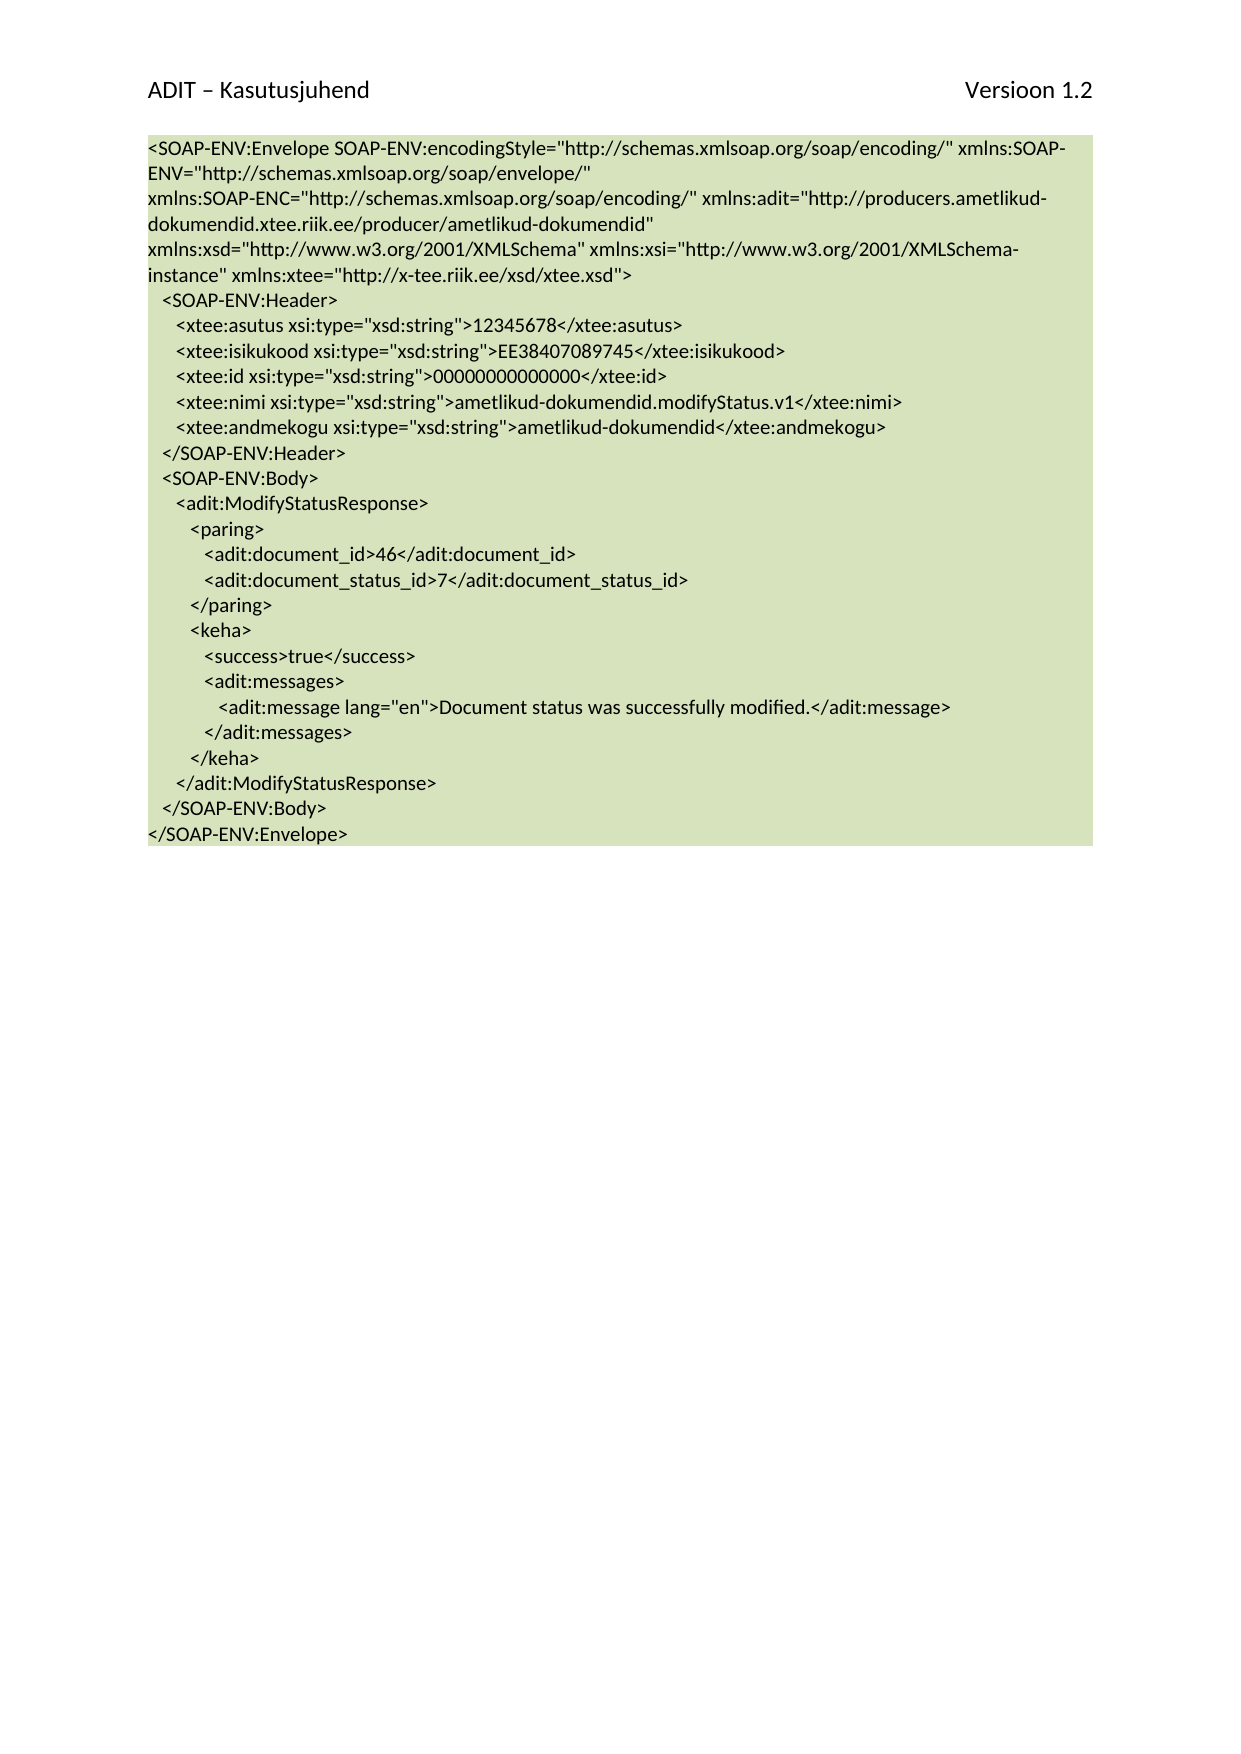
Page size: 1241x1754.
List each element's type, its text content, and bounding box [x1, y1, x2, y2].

text <success>true</success> [148, 643, 1093, 668]
text <adit:messages> [148, 668, 1093, 694]
text <xtee:isikukood xsi:type="xsd:string">EE38407089745</xtee:isikukood> [148, 338, 1093, 363]
text <adit:ModifyStatusResponse> [148, 491, 1093, 516]
text <xtee:asutus xsi:type="xsd:string">12345678</xtee:asutus> [148, 313, 1093, 338]
text <adit:message lang="en">Document status was successfully modified.</adit:message> [148, 694, 1093, 719]
text <SOAP-ENV:Header> [148, 287, 1093, 313]
text </SOAP-ENV:Header> [148, 440, 1093, 465]
text <keha> [148, 618, 1093, 643]
text </SOAP-ENV:Envelope> [148, 821, 1093, 846]
text <xtee:nimi xsi:type="xsd:string">ametlikud-dokumendid.modifyStatus.v1</xtee:nimi> [148, 389, 1093, 414]
text <adit:document_id>46</adit:document_id> [148, 541, 1093, 567]
text </adit:ModifyStatusResponse> [148, 770, 1093, 796]
text <SOAP-ENV:Envelope SOAP-ENV:encodingStyle="http://schemas.xmlsoap.org/soap/encoding/" xmlns:SOAP-ENV="http://schemas.xmlsoap.org/soap/envelope/" xmlns:SOAP-ENC="http://schemas.xmlsoap.org/soap/encoding/" xmlns:adit="http://producers.ametlikud-dokumendid.xtee.riik.ee/producer/ametlikud-dokumendid" xmlns:xsd="http://www.w3.org/2001/XMLSchema" xmlns:xsi="http://www.w3.org/2001/XMLSchema-instance" xmlns:xtee="http://x-tee.riik.ee/xsd/xtee.xsd"> [148, 135, 1093, 287]
text </paring> [148, 592, 1093, 618]
text <paring> [148, 516, 1093, 541]
text <SOAP-ENV:Body> [148, 465, 1093, 491]
text <xtee:id xsi:type="xsd:string">00000000000000</xtee:id> [148, 363, 1093, 389]
text </SOAP-ENV:Body> [148, 796, 1093, 821]
text </keha> [148, 745, 1093, 770]
text <xtee:andmekogu xsi:type="xsd:string">ametlikud-dokumendid</xtee:andmekogu> [148, 414, 1093, 440]
text </adit:messages> [148, 719, 1093, 745]
text <adit:document_status_id>7</adit:document_status_id> [148, 567, 1093, 592]
